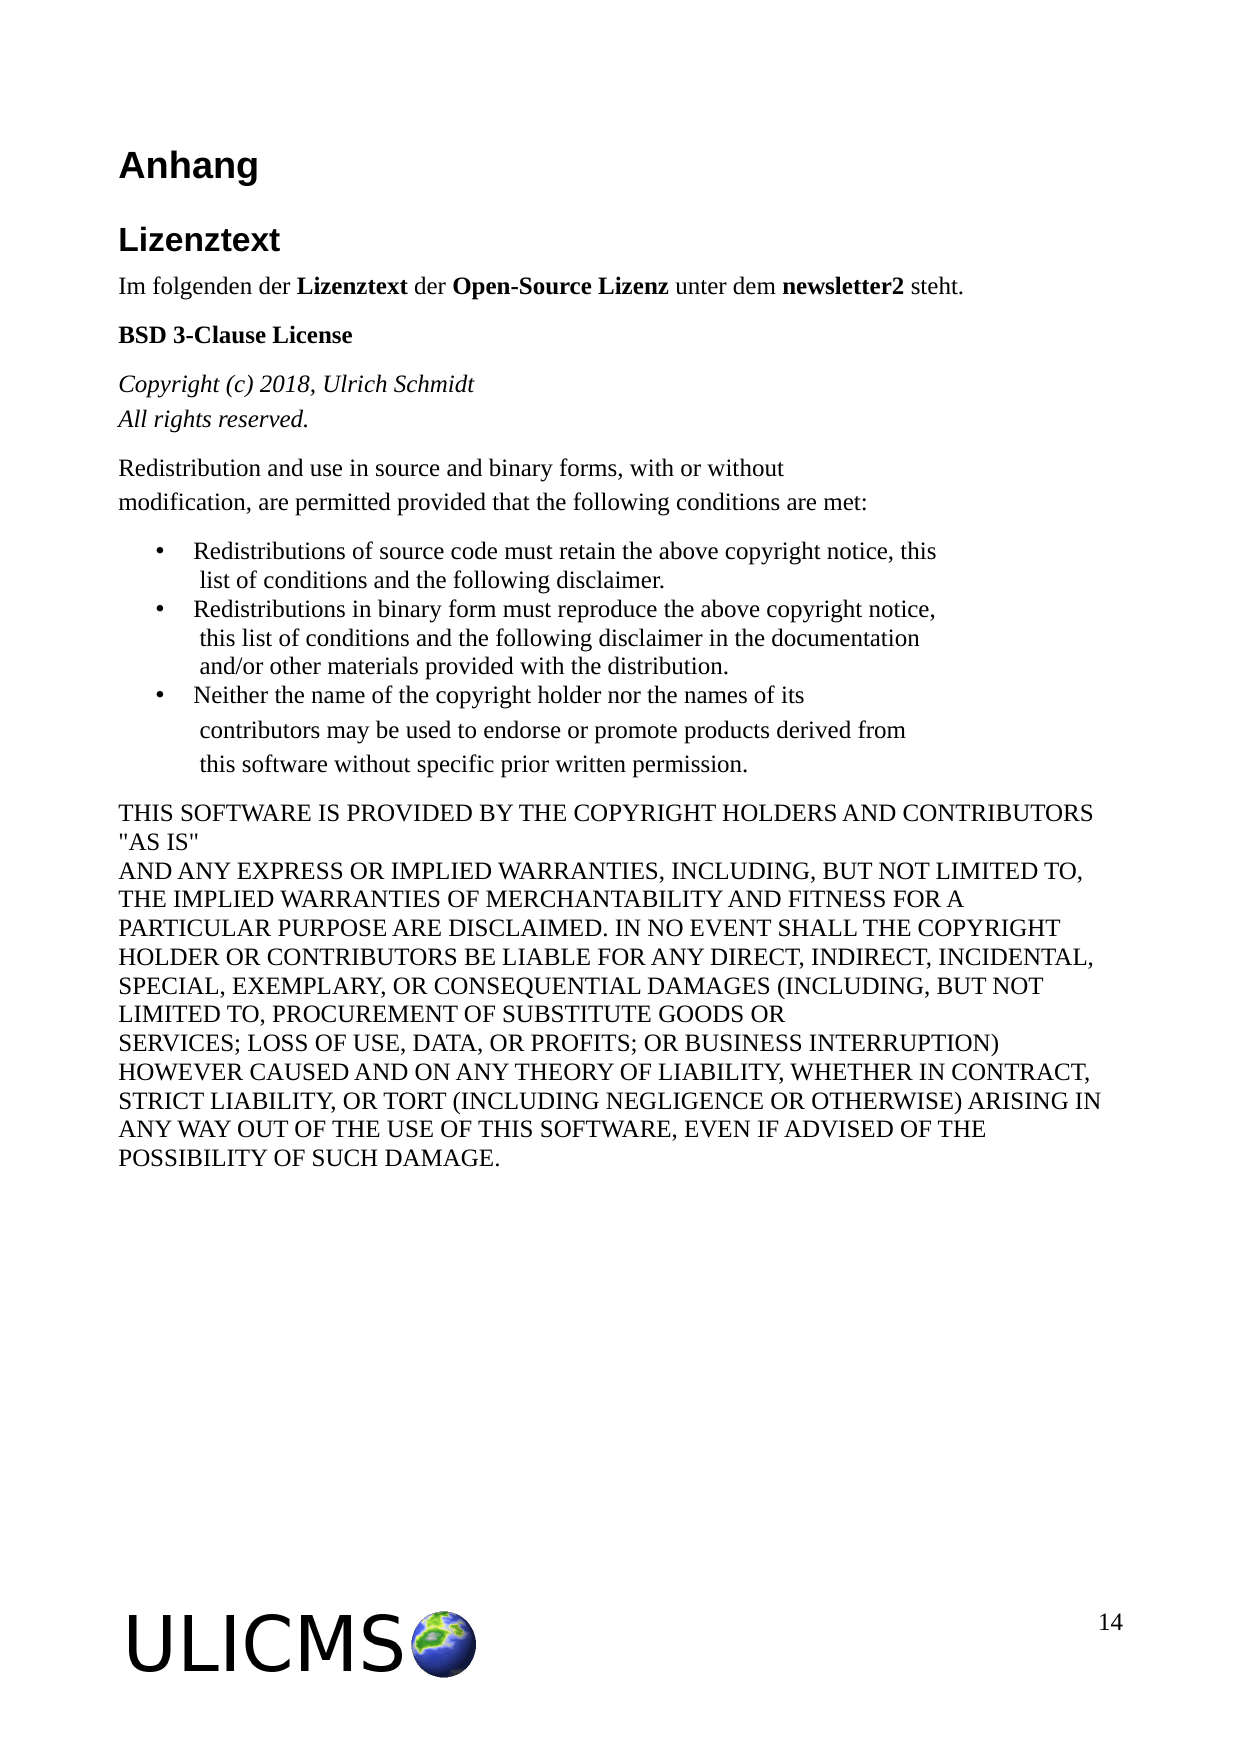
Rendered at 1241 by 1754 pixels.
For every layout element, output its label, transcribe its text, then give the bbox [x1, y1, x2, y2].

picture [118, 1607, 479, 1681]
list Neither the name of the copyright holder nor the names of its contributors may be used to endorse or promote products derived from this software without specific prior written permission. [156, 680, 1123, 778]
list Redistributions in binary form must reproduce the above copyright notice, this list of conditions and the following disclaimer in the documentation and/or other materials provided with the distribution. [156, 594, 1123, 680]
subtitle Anhang [118, 143, 1123, 187]
subtitle Lizenztext [118, 220, 1123, 259]
text BSD 3-Clause License [118, 320, 1123, 349]
list Redistributions of source code must retain the above copyright notice, this list of conditions and the following disclaimer. [156, 536, 1123, 594]
text Copyright (c) 2018, Ulrich Schmidt All rights reserved. [118, 369, 1123, 433]
text Im folgenden der Lizenztext der Open-Source Lizenz unter dem newsletter2 steht. [118, 271, 1123, 300]
text Redistribution and use in source and binary forms, with or without modification, are permitted provided that the following conditions are met: [118, 453, 1123, 516]
text THIS SOFTWARE IS PROVIDED BY THE COPYRIGHT HOLDERS AND CONTRIBUTORS "AS IS" AND ANY EXPRESS OR IMPLIED WARRANTIES, INCLUDING, BUT NOT LIMITED TO, THE IMPLIED WARRANTIES OF MERCHANTABILITY AND FITNESS FOR A PARTICULAR PURPOSE ARE DISCLAIMED. IN NO EVENT SHALL THE COPYRIGHT HOLDER OR CONTRIBUTORS BE LIABLE FOR ANY DIRECT, INDIRECT, INCIDENTAL, SPECIAL, EXEMPLARY, OR CONSEQUENTIAL DAMAGES (INCLUDING, BUT NOT LIMITED TO, PROCUREMENT OF SUBSTITUTE GOODS OR SERVICES; LOSS OF USE, DATA, OR PROFITS; OR BUSINESS INTERRUPTION) HOWEVER CAUSED AND ON ANY THEORY OF LIABILITY, WHETHER IN CONTRACT, STRICT LIABILITY, OR TORT (INCLUDING NEGLIGENCE OR OTHERWISE) ARISING IN ANY WAY OUT OF THE USE OF THIS SOFTWARE, EVEN IF ADVISED OF THE POSSIBILITY OF SUCH DAMAGE. [118, 798, 1123, 1172]
